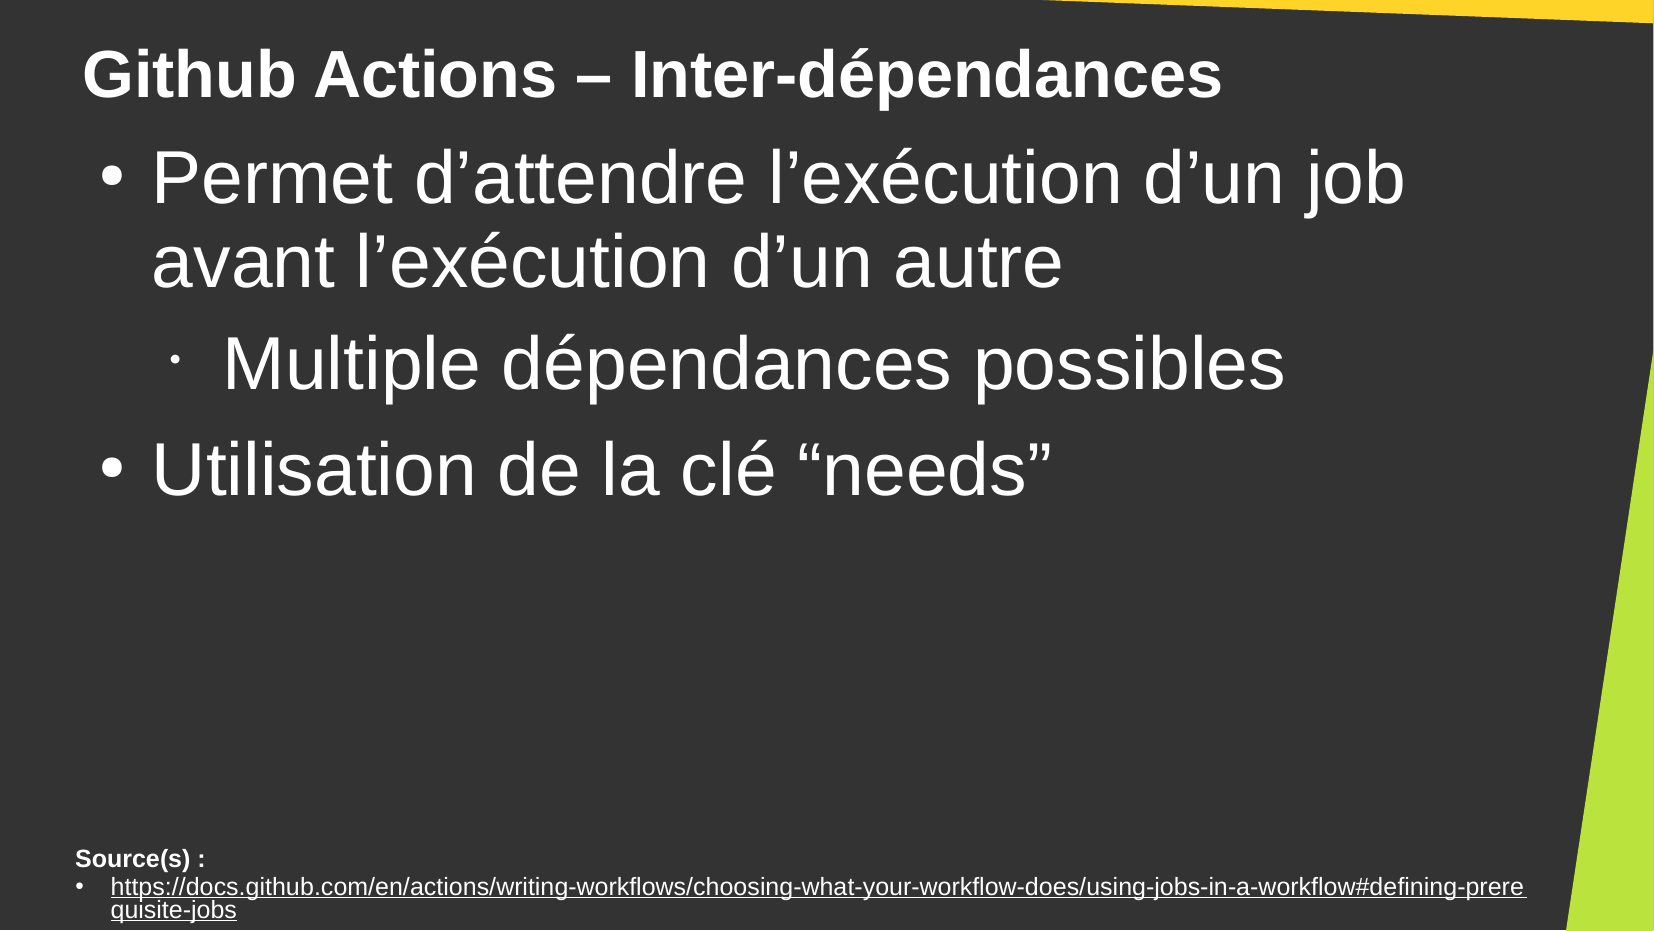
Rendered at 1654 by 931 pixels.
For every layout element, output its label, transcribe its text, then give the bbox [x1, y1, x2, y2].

text_box [1042, 0, 1654, 24]
text_box Source(s) : https://docs.github.com/en/actions/writing-workflows/choosing-what-your-workflow-does/using-jobs-in-a-workflow#defining-prerequisite-jobs [60, 799, 1546, 909]
text_box [1565, 346, 1654, 931]
list Permet d’attendre l’exécution d’un job avant l’exécution d’un autre Multiple dépendances possibles Utilisation de la clé “needs” [80, 135, 1560, 662]
title Github Actions – Inter-dépendances [82, 37, 1595, 119]
